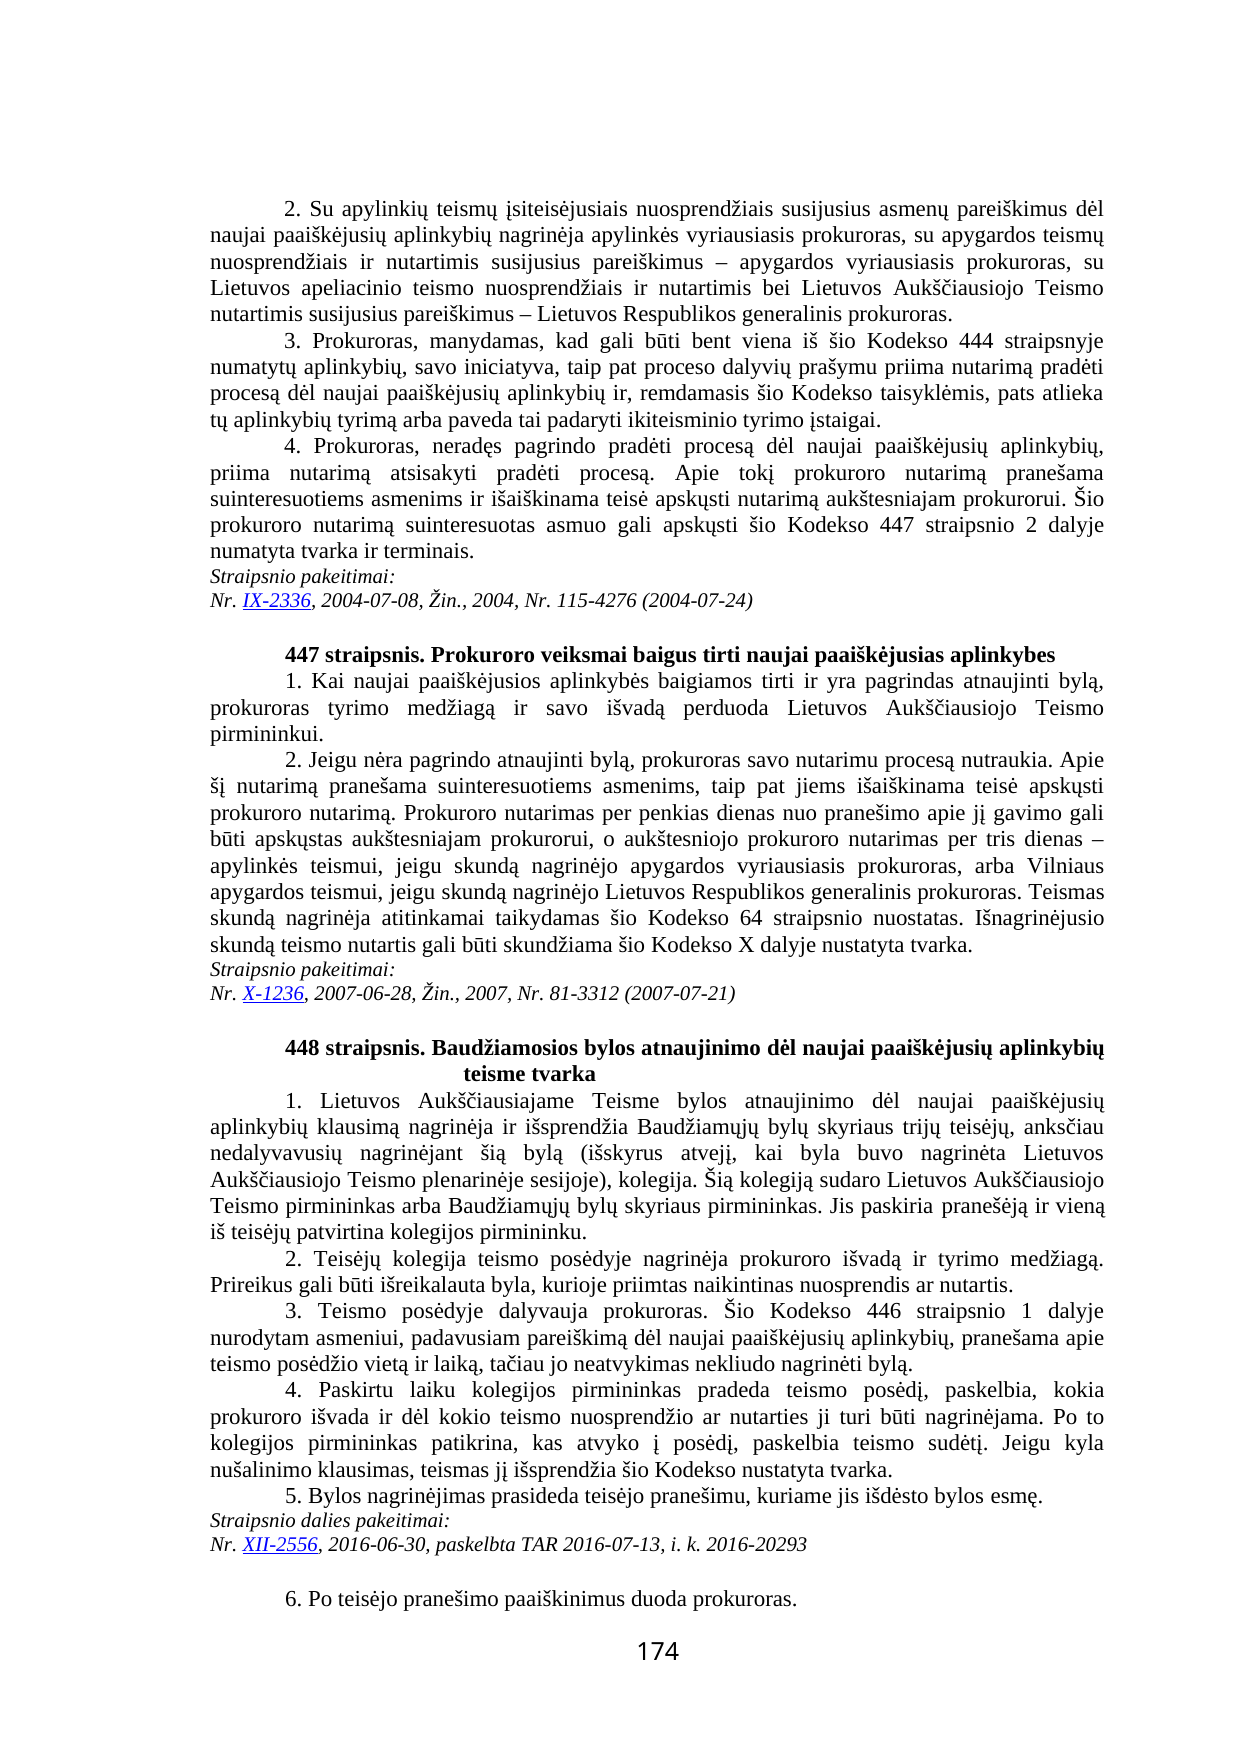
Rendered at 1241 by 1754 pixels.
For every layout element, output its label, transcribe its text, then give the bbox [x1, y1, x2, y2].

text Nr. XII-2556, 2016-06-30, paskelbta TAR 2016-07-13, i. k. 2016-20293 [210, 1532, 1106, 1556]
text 2. Teisėjų kolegija teismo posėdyje nagrinėja prokuroro išvadą ir tyrimo medžiagą. Prireikus gali būti išreikalauta byla, kurioje priimtas naikintinas nuosprendis ar nutartis. [210, 1245, 1106, 1297]
text 4. Prokuroras, neradęs pagrindo pradėti procesą dėl naujai paaiškėjusių aplinkybių, priima nutarimą atsisakyti pradėti procesą. Apie tokį prokuroro nutarimą pranešama suinteresuotiems asmenims ir išaiškinama teisė apskųsti nutarimą aukštesniajam prokurorui. Šio prokuroro nutarimą suinteresuotas asmuo gali apskųsti šio Kodekso 447 straipsnio 2 dalyje numatyta tvarka ir terminais. [210, 432, 1106, 564]
text 4. Paskirtu laiku kolegijos pirmininkas pradeda teismo posėdį, paskelbia, kokia prokuroro išvada ir dėl kokio teismo nuosprendžio ar nutarties ji turi būti nagrinėjama. Po to kolegijos pirmininkas patikrina, kas atvyko į posėdį, paskelbia teismo sudėtį. Jeigu kyla nušalinimo klausimas, teismas jį išsprendžia šio Kodekso nustatyta tvarka. [210, 1377, 1106, 1482]
text 2. Su apylinkių teismų įsiteisėjusiais nuosprendžiais susijusius asmenų pareiškimus dėl naujai paaiškėjusių aplinkybių nagrinėja apylinkės vyriausiasis prokuroras, su apygardos teismų nuosprendžiais ir nutartimis susijusius pareiškimus – apygardos vyriausiasis prokuroras, su Lietuvos apeliacinio teismo nuosprendžiais ir nutartimis bei Lietuvos Aukščiausiojo Teismo nutartimis susijusius pareiškimus – Lietuvos Respublikos generalinis prokuroras. [210, 195, 1106, 327]
text Nr. IX-2336, 2004-07-08, Žin., 2004, Nr. 115-4276 (2004-07-24) [210, 588, 1106, 612]
text 1. Lietuvos Aukščiausiajame Teisme bylos atnaujinimo dėl naujai paaiškėjusių aplinkybių klausimą nagrinėja ir išsprendžia Baudžiamųjų bylų skyriaus trijų teisėjų, anksčiau nedalyvavusių nagrinėjant šią bylą (išskyrus atvejį, kai byla buvo nagrinėta Lietuvos Aukščiausiojo Teismo plenarinėje sesijoje), kolegija. Šią kolegiją sudaro Lietuvos Aukščiausiojo Teismo pirmininkas arba Baudžiamųjų bylų skyriaus pirmininkas. Jis paskiria pranešėją ir vieną iš teisėjų patvirtina kolegijos pirmininku. [210, 1087, 1106, 1245]
text 6. Po teisėjo pranešimo paaiškinimus duoda prokuroras. [210, 1585, 1106, 1612]
text 3. Prokuroras, manydamas, kad gali būti bent viena iš šio Kodekso 444 straipsnyje numatytų aplinkybių, savo iniciatyva, taip pat proceso dalyvių prašymu priima nutarimą pradėti procesą dėl naujai paaiškėjusių aplinkybių ir, remdamasis šio Kodekso taisyklėmis, pats atlieka tų aplinkybių tyrimą arba paveda tai padaryti ikiteisminio tyrimo įstaigai. [210, 327, 1106, 432]
text 5. Bylos nagrinėjimas prasideda teisėjo pranešimu, kuriame jis išdėsto bylos esmę. [210, 1482, 1106, 1508]
text Straipsnio dalies pakeitimai: [210, 1508, 1106, 1532]
text Straipsnio pakeitimai: [210, 564, 1106, 588]
text 3. Teismo posėdyje dalyvauja prokuroras. Šio Kodekso 446 straipsnio 1 dalyje nurodytam asmeniui, padavusiam pareiškimą dėl naujai paaiškėjusių aplinkybių, pranešama apie teismo posėdžio vietą ir laiką, tačiau jo neatvykimas nekliudo nagrinėti bylą. [210, 1297, 1106, 1377]
text 1. Kai naujai paaiškėjusios aplinkybės baigiamos tirti ir yra pagrindas atnaujinti bylą, prokuroras tyrimo medžiagą ir savo išvadą perduoda Lietuvos Aukščiausiojo Teismo pirmininkui. [210, 667, 1106, 746]
text Straipsnio pakeitimai: [210, 957, 1106, 981]
text 447 straipsnis. Prokuroro veiksmai baigus tirti naujai paaiškėjusias aplinkybes [285, 641, 1106, 667]
text 2. Jeigu nėra pagrindo atnaujinti bylą, prokuroras savo nutarimu procesą nutraukia. Apie šį nutarimą pranešama suinteresuotiems asmenims, taip pat jiems išaiškinama teisė apskųsti prokuroro nutarimą. Prokuroro nutarimas per penkias dienas nuo pranešimo apie jį gavimo gali būti apskųstas aukštesniajam prokurorui, o aukštesniojo prokuroro nutarimas per tris dienas – apylinkės teismui, jeigu skundą nagrinėjo apygardos vyriausiasis prokuroras, arba Vilniaus apygardos teismui, jeigu skundą nagrinėjo Lietuvos Respublikos generalinis prokuroras. Teismas skundą nagrinėja atitinkamai taikydamas šio Kodekso 64 straipsnio nuostatas. Išnagrinėjusio skundą teismo nutartis gali būti skundžiama šio Kodekso X dalyje nustatyta tvarka. [210, 746, 1106, 957]
text 448 straipsnis. Baudžiamosios bylos atnaujinimo dėl naujai paaiškėjusių aplinkybių teisme tvarka [285, 1034, 1106, 1087]
text Nr. X-1236, 2007-06-28, Žin., 2007, Nr. 81-3312 (2007-07-21) [210, 981, 1106, 1005]
